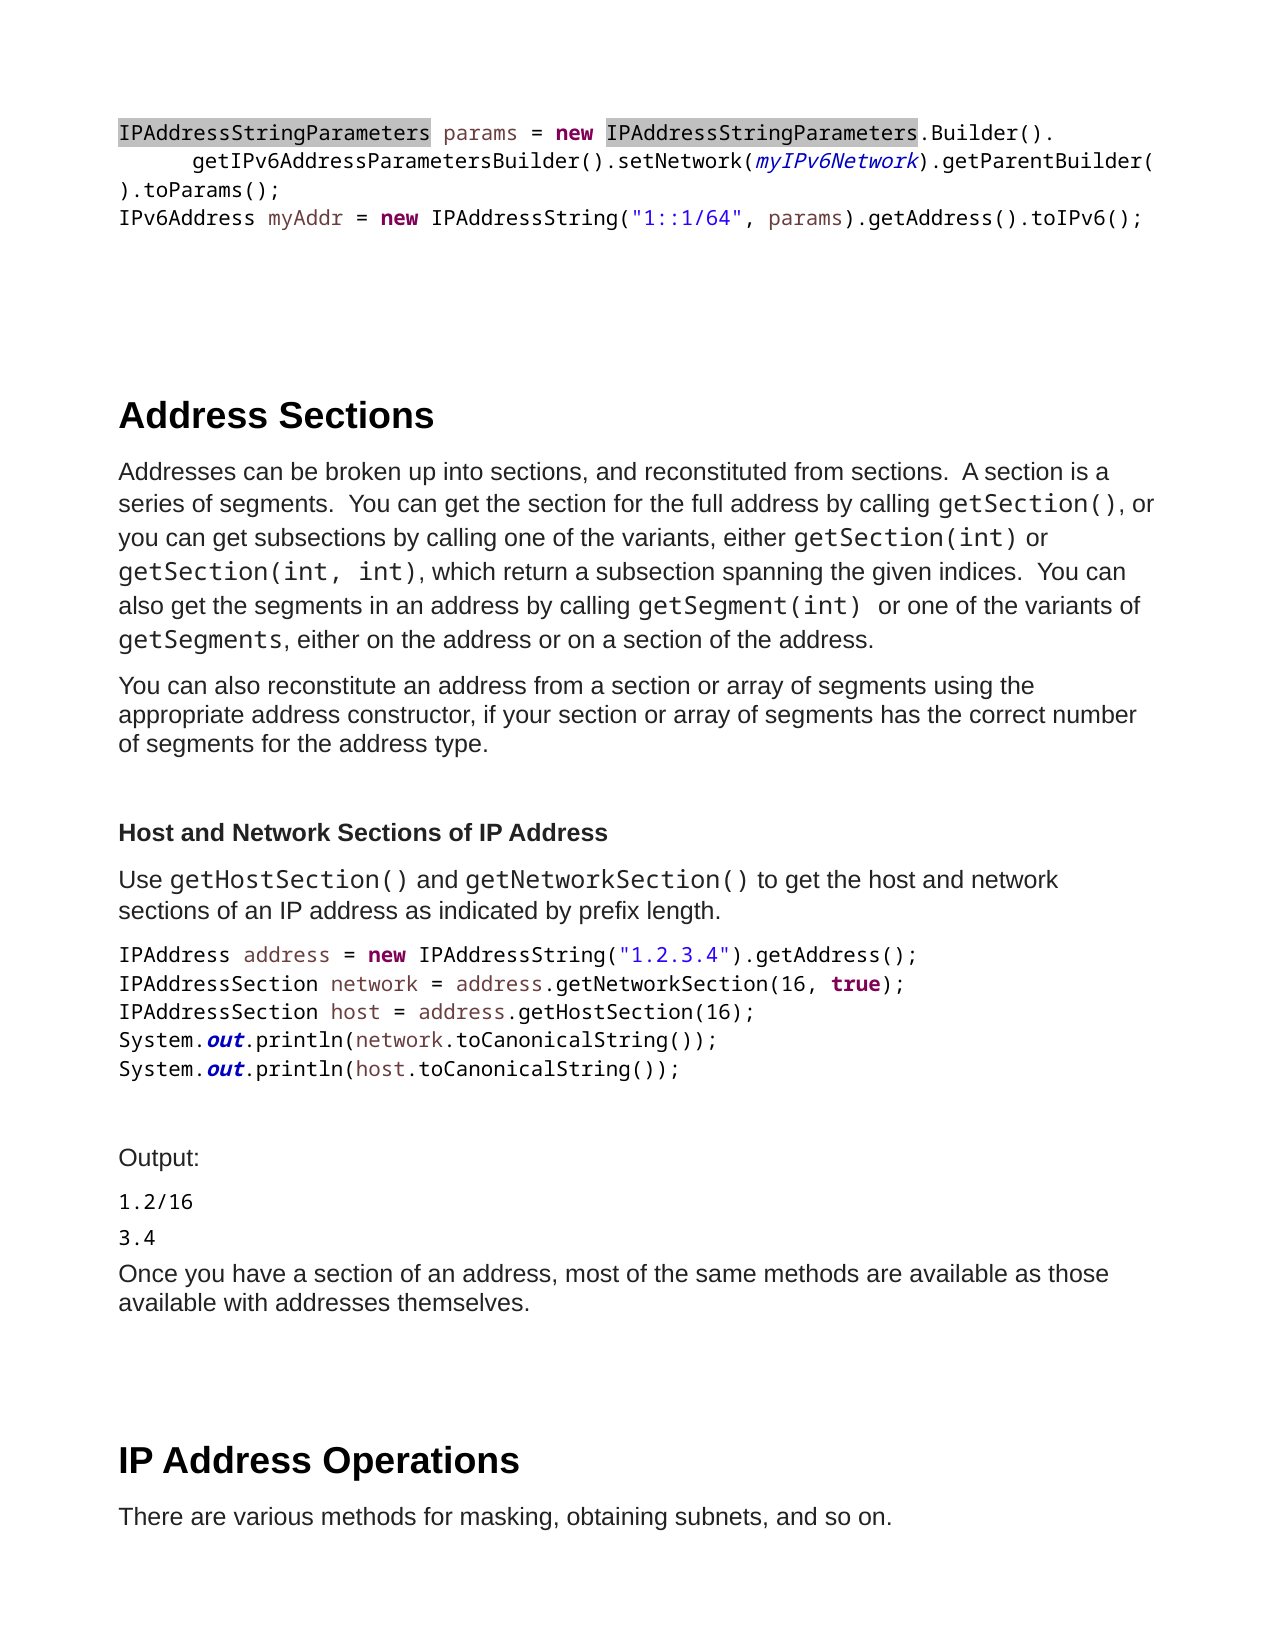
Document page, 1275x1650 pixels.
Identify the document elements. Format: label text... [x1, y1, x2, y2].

subtitle Address Sections [118, 393, 1157, 436]
text getIPv6AddressParametersBuilder().setNetwork(myIPv6Network).getParentBuilder().toParams(); [118, 147, 1157, 203]
text IPv6Address myAddr = new IPAddressString("1::1/64", params).getAddress().toIPv6(); [118, 203, 1157, 232]
text Once you have a section of an address, most of the same methods are available as those available with addresses themselves. [118, 1259, 1157, 1317]
text 3.4 [118, 1223, 1157, 1252]
text There are various methods for masking, obtaining subnets, and so on. [118, 1502, 1157, 1531]
text IPAddress address = new IPAddressString("1.2.3.4").getAddress(); IPAddressSection network = address.getNetworkSection(16, true); IPAddressSection host = address.getHostSection(16); System.out.println(network.toCanonicalString()); System.out.println(host.toCanonicalString()); [118, 940, 1157, 1082]
subtitle IP Address Operations [118, 1438, 1157, 1482]
text Addresses can be broken up into sections, and reconstituted from sections. A section is a series of segments. You can get the section for the full address by calling getSection(), or you can get subsections by calling one of the variants, either getSection(int) or getSection(int, int), which return a subsection spanning the given indices. You can also get the segments in an address by calling getSegment(int) or one of the variants of getSegments, either on the address or on a section of the address. [118, 457, 1157, 656]
text 1.2/16 [118, 1187, 1157, 1215]
text Use getHostSection() and getNetworkSection() to get the host and network sections of an IP address as indicated by prefix length. [118, 862, 1157, 925]
text You can also reconstitute an address from a section or array of segments using the appropriate address constructor, if your section or array of segments has the correct number of segments for the address type. [118, 671, 1157, 757]
text IPAddressStringParameters params = new IPAddressStringParameters.Builder(). [118, 118, 1157, 147]
text Host and Network Sections of IP Address [118, 817, 1157, 846]
text Output: [118, 1142, 1157, 1171]
